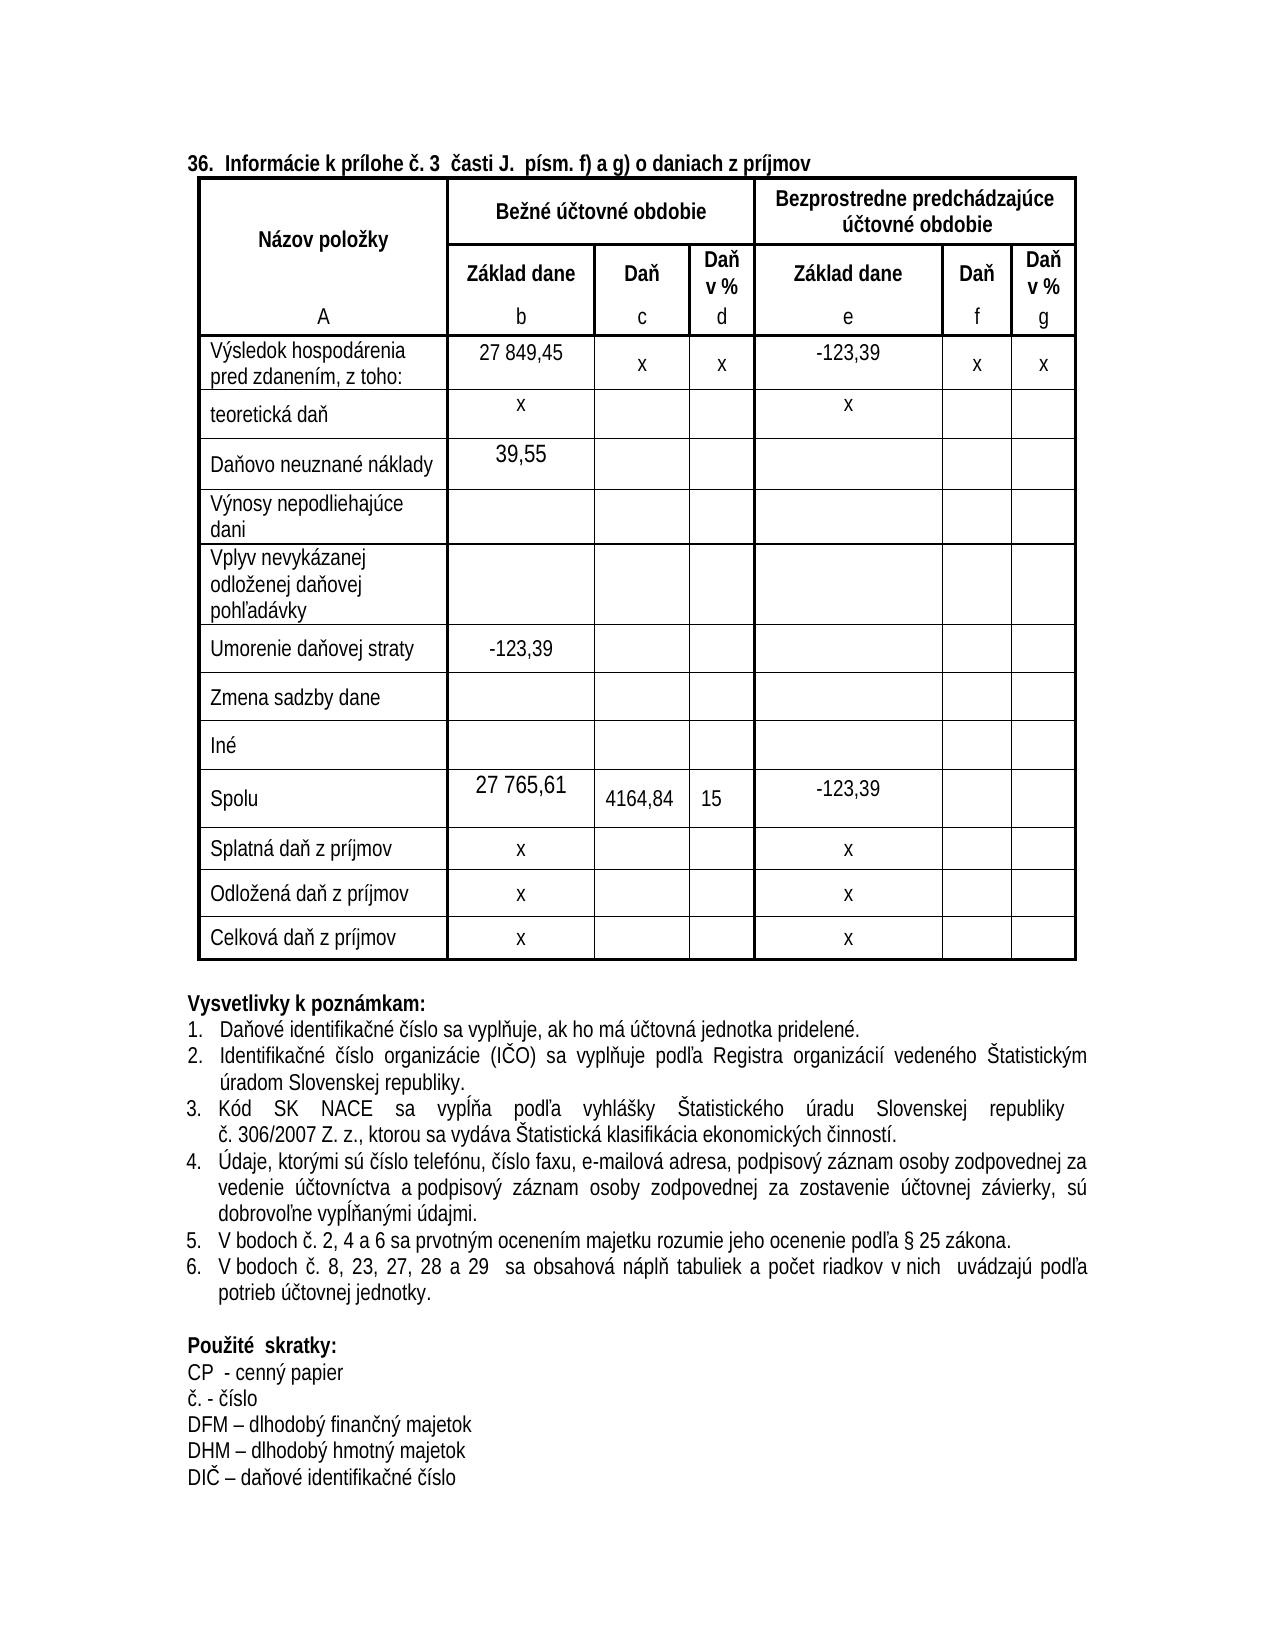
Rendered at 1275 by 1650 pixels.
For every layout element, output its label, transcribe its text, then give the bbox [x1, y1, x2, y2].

table_cell x [595, 337, 689, 389]
table_cell -123,39 [756, 337, 942, 389]
table_cell [756, 721, 942, 769]
table_header Bežné účtovné obdobie [449, 180, 753, 243]
table_cell [756, 625, 942, 672]
table_cell x [756, 828, 942, 868]
table_cell Základ dane [449, 246, 593, 299]
table_cell [595, 917, 689, 958]
table_cell [1012, 673, 1074, 720]
table_cell x [449, 390, 594, 437]
table_cell x [756, 390, 942, 437]
table_cell g [1013, 299, 1074, 333]
text CP - cenný papier [187, 1358, 1087, 1385]
table_cell c [596, 299, 688, 333]
table_cell 4164,84 [595, 770, 689, 827]
table_cell [690, 439, 753, 488]
table_cell [690, 490, 753, 543]
table_cell 15 [690, 770, 753, 827]
table_cell [449, 673, 594, 720]
table_cell Daň [596, 246, 688, 299]
table_cell [595, 673, 689, 720]
text 36. Informácie k prílohe č. 3 časti J. písm. f) a g) o daniach z príjmov [187, 150, 1087, 176]
table_cell [690, 917, 753, 958]
table_cell [690, 545, 753, 623]
table_cell [690, 390, 753, 437]
table_cell d [691, 299, 753, 333]
table_cell [756, 439, 942, 488]
table_cell [595, 721, 689, 769]
table_cell x [449, 917, 594, 958]
table_cell [1012, 721, 1074, 769]
table_cell [756, 673, 942, 720]
table_cell [1012, 828, 1074, 868]
table_cell f [944, 299, 1010, 333]
table_cell Odložená daň z príjmov [201, 870, 446, 916]
table_cell [1012, 770, 1074, 827]
table_cell [756, 545, 942, 623]
table_cell [690, 870, 753, 916]
table_cell [1012, 490, 1074, 543]
table_cell [449, 545, 594, 623]
table_cell [449, 721, 594, 769]
table_cell Výnosy nepodliehajúce dani [201, 490, 446, 543]
table_cell [1012, 625, 1074, 672]
table_cell [1012, 917, 1074, 958]
table_cell Zmena sadzby dane [201, 673, 446, 720]
table_cell Daňovo neuznané náklady [201, 439, 446, 488]
table_cell [943, 770, 1011, 827]
table_cell teoretická daň [201, 390, 446, 437]
table_cell Umorenie daňovej straty [201, 625, 446, 672]
table_cell [756, 490, 942, 543]
table_cell [1012, 439, 1074, 488]
text DIČ – daňové identifikačné číslo [187, 1464, 1087, 1490]
table_cell [943, 917, 1011, 958]
text Použité skratky: [187, 1332, 1087, 1358]
table_cell -123,39 [449, 625, 594, 672]
table_cell Spolu [201, 770, 446, 827]
table_cell [943, 490, 1011, 543]
text DHM – dlhodobý hmotný majetok [187, 1437, 1087, 1464]
text 6. V bodoch č. 8, 23, 27, 28 a 29 sa obsahová náplň tabuliek a počet riadkov v nich uvádzajú podľa potrieb účtovnej jednotky. [186, 1253, 1087, 1306]
text č. - číslo [187, 1385, 1087, 1411]
table_cell Daň v % [691, 246, 753, 299]
table_cell [690, 673, 753, 720]
table_cell x [943, 337, 1011, 389]
table_cell [943, 625, 1011, 672]
table_cell Vplyv nevykázanej odloženej daňovej pohľadávky [201, 545, 446, 623]
table_header Bezprostredne predchádzajúce účtovné obdobie [756, 180, 1074, 243]
table_cell [595, 439, 689, 488]
table_cell [690, 721, 753, 769]
table_cell [943, 870, 1011, 916]
table_cell [943, 439, 1011, 488]
table_cell [943, 390, 1011, 437]
table_cell [943, 545, 1011, 623]
table_cell [595, 390, 689, 437]
table_cell [595, 828, 689, 868]
table_cell Výsledok hospodárenia pred zdanením, z toho: [201, 337, 446, 389]
table_cell 27 765,61 [449, 770, 594, 827]
table_cell x [449, 828, 594, 868]
table_cell [1012, 545, 1074, 623]
table_cell 27 849,45 [449, 337, 594, 389]
table_cell [449, 490, 594, 543]
text Vysvetlivky k poznámkam: [187, 989, 1087, 1016]
table_cell e [756, 299, 941, 333]
table_cell x [1012, 337, 1074, 389]
text DFM – dlhodobý finančný majetok [187, 1411, 1087, 1437]
table_cell Daň [944, 246, 1010, 299]
table_cell [690, 828, 753, 868]
table_header Názov položky [201, 180, 446, 299]
text 5. V bodoch č. 2, 4 a 6 sa prvotným ocenením majetku rozumie jeho ocenenie podľa § 25 zákona. [186, 1227, 1087, 1253]
table_cell Základ dane [756, 246, 941, 299]
table_cell Iné [201, 721, 446, 769]
table_cell x [756, 917, 942, 958]
table_cell [943, 673, 1011, 720]
text 4. Údaje, ktorými sú číslo telefónu, číslo faxu, e-mailová adresa, podpisový záznam osoby zodpovednej za vedenie účtovníctva a podpisový záznam osoby zodpovednej za zostavenie účtovnej závierky, sú dobrovoľne vypĺňanými údajmi. [186, 1148, 1087, 1227]
table_cell [943, 721, 1011, 769]
table_cell Celková daň z príjmov [201, 917, 446, 958]
table_cell x [756, 870, 942, 916]
table_cell [595, 490, 689, 543]
table_cell -123,39 [756, 770, 942, 827]
table_cell 39,55 [449, 439, 594, 488]
text 1. Daňové identifikačné číslo sa vyplňuje, ak ho má účtovná jednotka pridelené. [187, 1016, 1087, 1042]
table_cell b [449, 299, 593, 333]
table_cell [595, 870, 689, 916]
table_cell x [690, 337, 753, 389]
text 3. Kód SK NACE sa vypĺňa podľa vyhlášky Štatistického úradu Slovenskej republiky č. 306/2007 Z. z., ktorou sa vydáva Štatistická klasifikácia ekonomických činností. [186, 1095, 1087, 1148]
table_cell [690, 625, 753, 672]
table_cell [943, 828, 1011, 868]
table_cell [1012, 390, 1074, 437]
table_cell [1012, 870, 1074, 916]
table_cell x [449, 870, 594, 916]
table_cell Daň v % [1013, 246, 1074, 299]
text 2. Identifikačné číslo organizácie (IČO) sa vyplňuje podľa Registra organizácií vedeného Štatistickým úradom Slovenskej republiky. [187, 1042, 1087, 1095]
table_cell [595, 545, 689, 623]
table_cell Splatná daň z príjmov [201, 828, 446, 868]
table_cell [595, 625, 689, 672]
table_cell A [201, 299, 446, 333]
